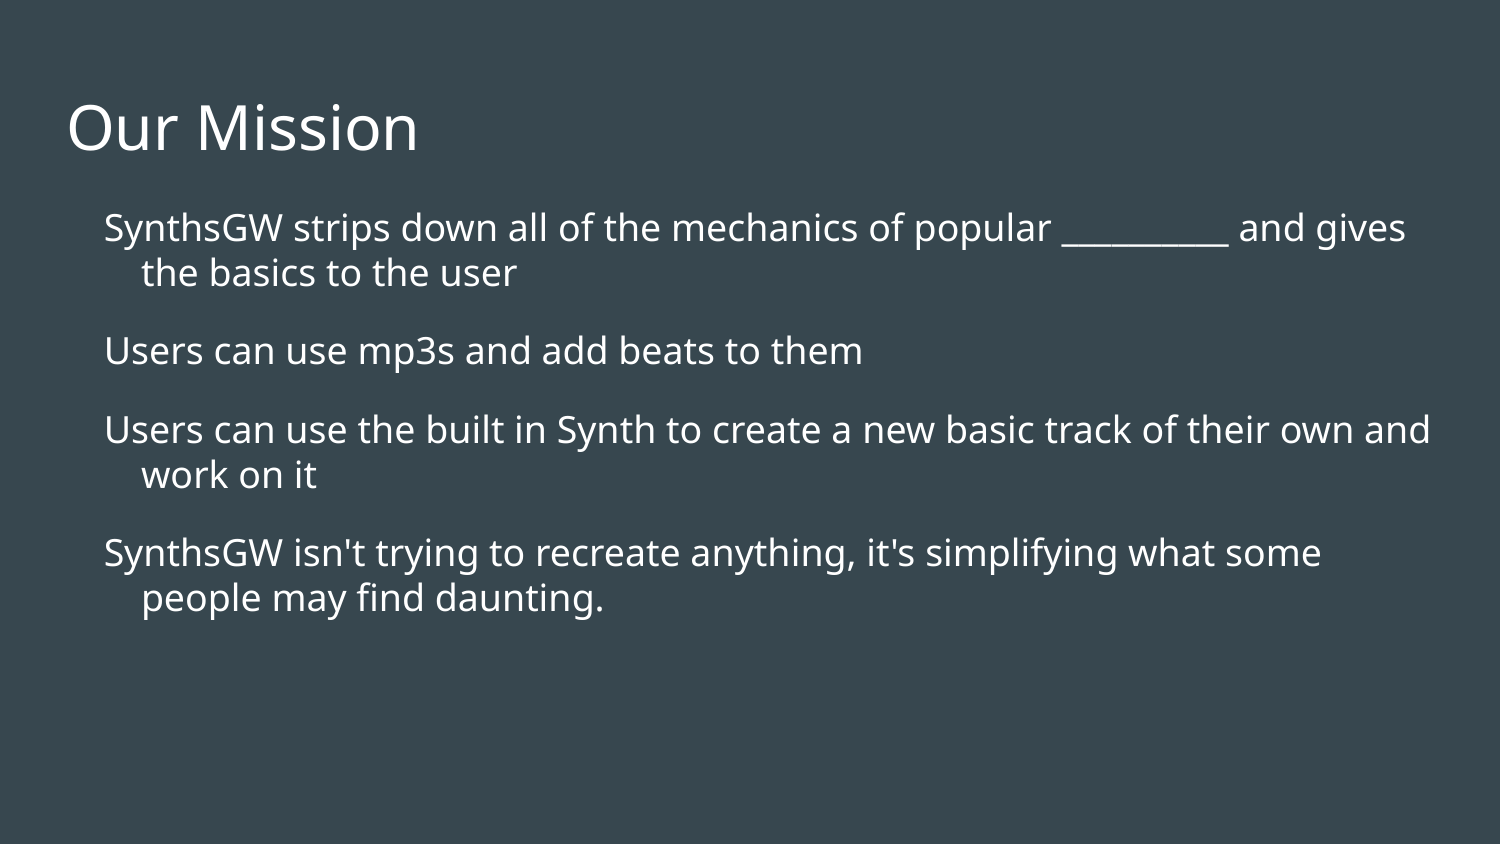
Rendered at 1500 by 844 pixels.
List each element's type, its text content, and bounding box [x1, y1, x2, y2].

title Our Mission [51, 72, 1449, 167]
list SynthsGW strips down all of the mechanics of popular __________ and gives the basics to the user Users can use mp3s and add beats to them Users can use the built in Synth to create a new basic track of their own and work on it SynthsGW isn't trying to recreate anything, it's simplifying what some people may find daunting. [51, 189, 1449, 750]
